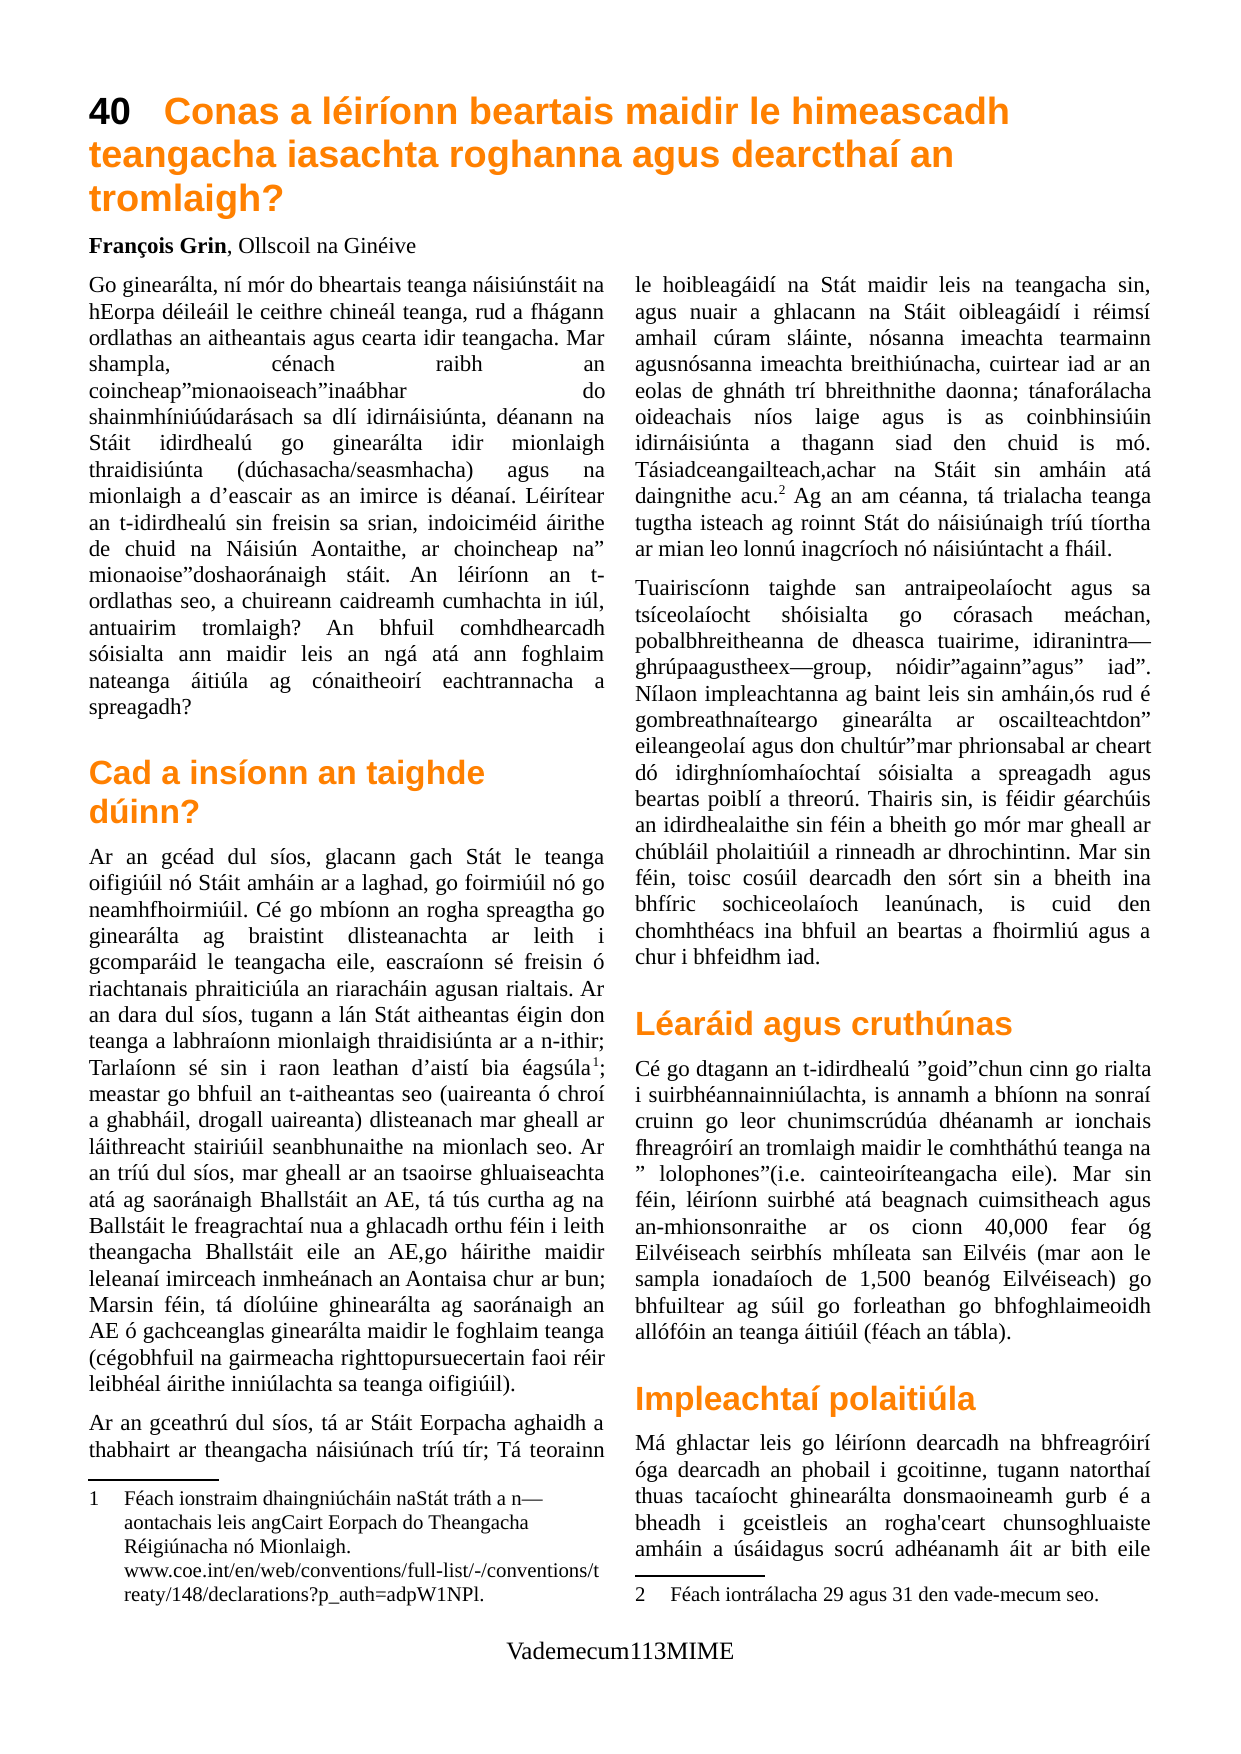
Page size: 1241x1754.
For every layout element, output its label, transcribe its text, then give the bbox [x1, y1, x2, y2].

text Ar an gcéad dul síos, glacann gach Stát le teanga oifigiúil nó Stáit amháin ar a laghad, go foirmiúil nó go neamhfhoirmiúil. Cé go mbíonn an rogha spreagtha go ginearálta ag braistint dlisteanachta ar leith i gcomparáid le teangacha eile, eascraíonn sé freisin ó riachtanais phraiticiúla an riaracháin agusan rialtais. Ar an dara dul síos, tugann a lán Stát aitheantas éigin don teanga a labhraíonn mionlaigh thraidisiúnta ar a n-ithir; Tarlaíonn sé sin i raon leathan d’aistí bia éagsúla; meastar go bhfuil an t-aitheantas seo (uaireanta ó chroí a ghabháil, drogall uaireanta) dlisteanach mar gheall ar láithreacht stairiúil seanbhunaithe na mionlach seo. Ar an tríú dul síos, mar gheall ar an tsaoirse ghluaiseachta atá ag saoránaigh Bhallstáit an AE, tá tús curtha ag na Ballstáit le freagrachtaí nua a ghlacadh orthu féin i leith theangacha Bhallstáit eile an AE,go háirithe maidir leleanaí imirceach inmheánach an Aontaisa chur ar bun; Marsin féin, tá díolúine ghinearálta ag saoránaigh an AE ó gachceanglas ginearálta maidir le foghlaim teanga (cégobhfuil na gairmeacha righttopursuecertain faoi réir leibhéal áirithe inniúlachta sa teanga oifigiúil). [88, 843, 605, 1396]
subtitle Impleachtaí polaitiúla [635, 1378, 1152, 1417]
text Go ginearálta, ní mór do bheartais teanga náisiúnstáit na hEorpa déileáil le ceithre chineál teanga, rud a fhágann ordlathas an aitheantais agus cearta idir teangacha. Mar shampla, cénach raibh an coincheap”mionaoiseach”inaábhar do shainmhíniúúdarásach sa dlí idirnáisiúnta, déanann na Stáit idirdhealú go ginearálta idir mionlaigh thraidisiúnta (dúchasacha/seasmhacha) agus na mionlaigh a d’eascair as an imirce is déanaí. Léirítear an t-idirdhealú sin freisin sa srian, indoiciméid áirithe de chuid na Náisiún Aontaithe, ar choincheap na” mionaoise”doshaoránaigh stáit. An léiríonn an t-ordlathas seo, a chuireann caidreamh cumhachta in iúl, antuairim tromlaigh? An bhfuil comhdhearcadh sóisialta ann maidir leis an ngá atá ann foghlaim nateanga áitiúla ag cónaitheoirí eachtrannacha a spreagadh? [88, 271, 605, 719]
text Ar an gceathrú dul síos, tá ar Stáit Eorpacha aghaidh a thabhairt ar theangacha náisiúnach tríú tír; Tá teorainn [88, 1409, 605, 1462]
text Cé go dtagann an t-idirdhealú ”goid”chun cinn go rialta i suirbhéannainniúlachta, is annamh a bhíonn na sonraí cruinn go leor chunimscrúdúa dhéanamh ar ionchais fhreagróirí an tromlaigh maidir le comhtháthú teanga na ” lolophones”(i.e. cainteoiríteangacha eile). Mar sin féin, léiríonn suirbhé atá beagnach cuimsitheach agus an-mhionsonraithe ar os cionn 40,000 fear óg Eilvéiseach seirbhís mhíleata san Eilvéis (mar aon le sampla ionadaíoch de 1,500 beanóg Eilvéiseach) go bhfuiltear ag súil go forleathan go bhfoghlaimeoidh allófóin an teanga áitiúil (féach an tábla). [635, 1054, 1152, 1344]
text Féach iontrálacha 29 agus 31 den vade-mecum seo. [635, 1582, 1152, 1606]
text Tuairiscíonn taighde san antraipeolaíocht agus sa tsíceolaíocht shóisialta go córasach meáchan, pobalbhreitheanna de dheasca tuairime, idiranintra— ghrúpaagustheex—group, nóidir”againn”agus” iad”. Nílaon impleachtanna ag baint leis sin amháin,ós rud é gombreathnaíteargo ginearálta ar oscailteachtdon” eileangeolaí agus don chultúr”mar phrionsabal ar cheart dó idirghníomhaíochtaí sóisialta a spreagadh agus beartas poiblí a threorú. Thairis sin, is féidir géarchúis an idirdhealaithe sin féin a bheith go mór mar gheall ar chúbláil pholaitiúil a rinneadh ar dhrochintinn. Mar sin féin, toisc cosúil dearcadh den sórt sin a bheith ina bhfíric sochiceolaíoch leanúnach, is cuid den chomhthéacs ina bhfuil an beartas a fhoirmliú agus a chur i bhfeidhm iad. [635, 574, 1152, 969]
subtitle Conas a léiríonn beartais maidir le himeascadh teangacha iasachta roghanna agus dearcthaí an tromlaigh? [88, 88, 1152, 219]
subtitle Cad a insíonn an taighde dúinn? [88, 753, 605, 831]
text François Grin, Ollscoil na Ginéive [88, 232, 1152, 258]
text Má ghlactar leis go léiríonn dearcadh na bhfreagróirí óga dearcadh an phobail i gcoitinne, tugann natorthaí thuas tacaíocht ghinearálta donsmaoineamh gurb é a bheadh i gceistleis an rogha'ceart chunsoghluaiste amháin a úsáidagus socrú adhéanamh áit ar bith eile [635, 1429, 1152, 1561]
text Féach ionstraim dhaingniúcháin naStát tráth a n— aontachais leis angCairt Eorpach do Theangacha Réigiúnacha nó Mionlaigh. www.coe.int/en/web/conventions/full-list/-/conventions/treaty/148/declarations?p_auth=adpW1NPl. [88, 1486, 605, 1606]
text le hoibleagáidí na Stát maidir leis na teangacha sin, agus nuair a ghlacann na Stáit oibleagáidí i réimsí amhail cúram sláinte, nósanna imeachta tearmainn agusnósanna imeachta breithiúnacha, cuirtear iad ar an eolas de ghnáth trí bhreithnithe daonna; tánaforálacha oideachais níos laige agus is as coinbhinsiúin idirnáisiúnta a thagann siad den chuid is mó. Tásiadceangailteach,achar na Stáit sin amháin atá daingnithe acu. Ag an am céanna, tá trialacha teanga tugtha isteach ag roinnt Stát do náisiúnaigh tríú tíortha ar mian leo lonnú inagcríoch nó náisiúntacht a fháil. [635, 271, 1152, 561]
subtitle Léaráid agus cruthúnas [635, 1003, 1152, 1042]
